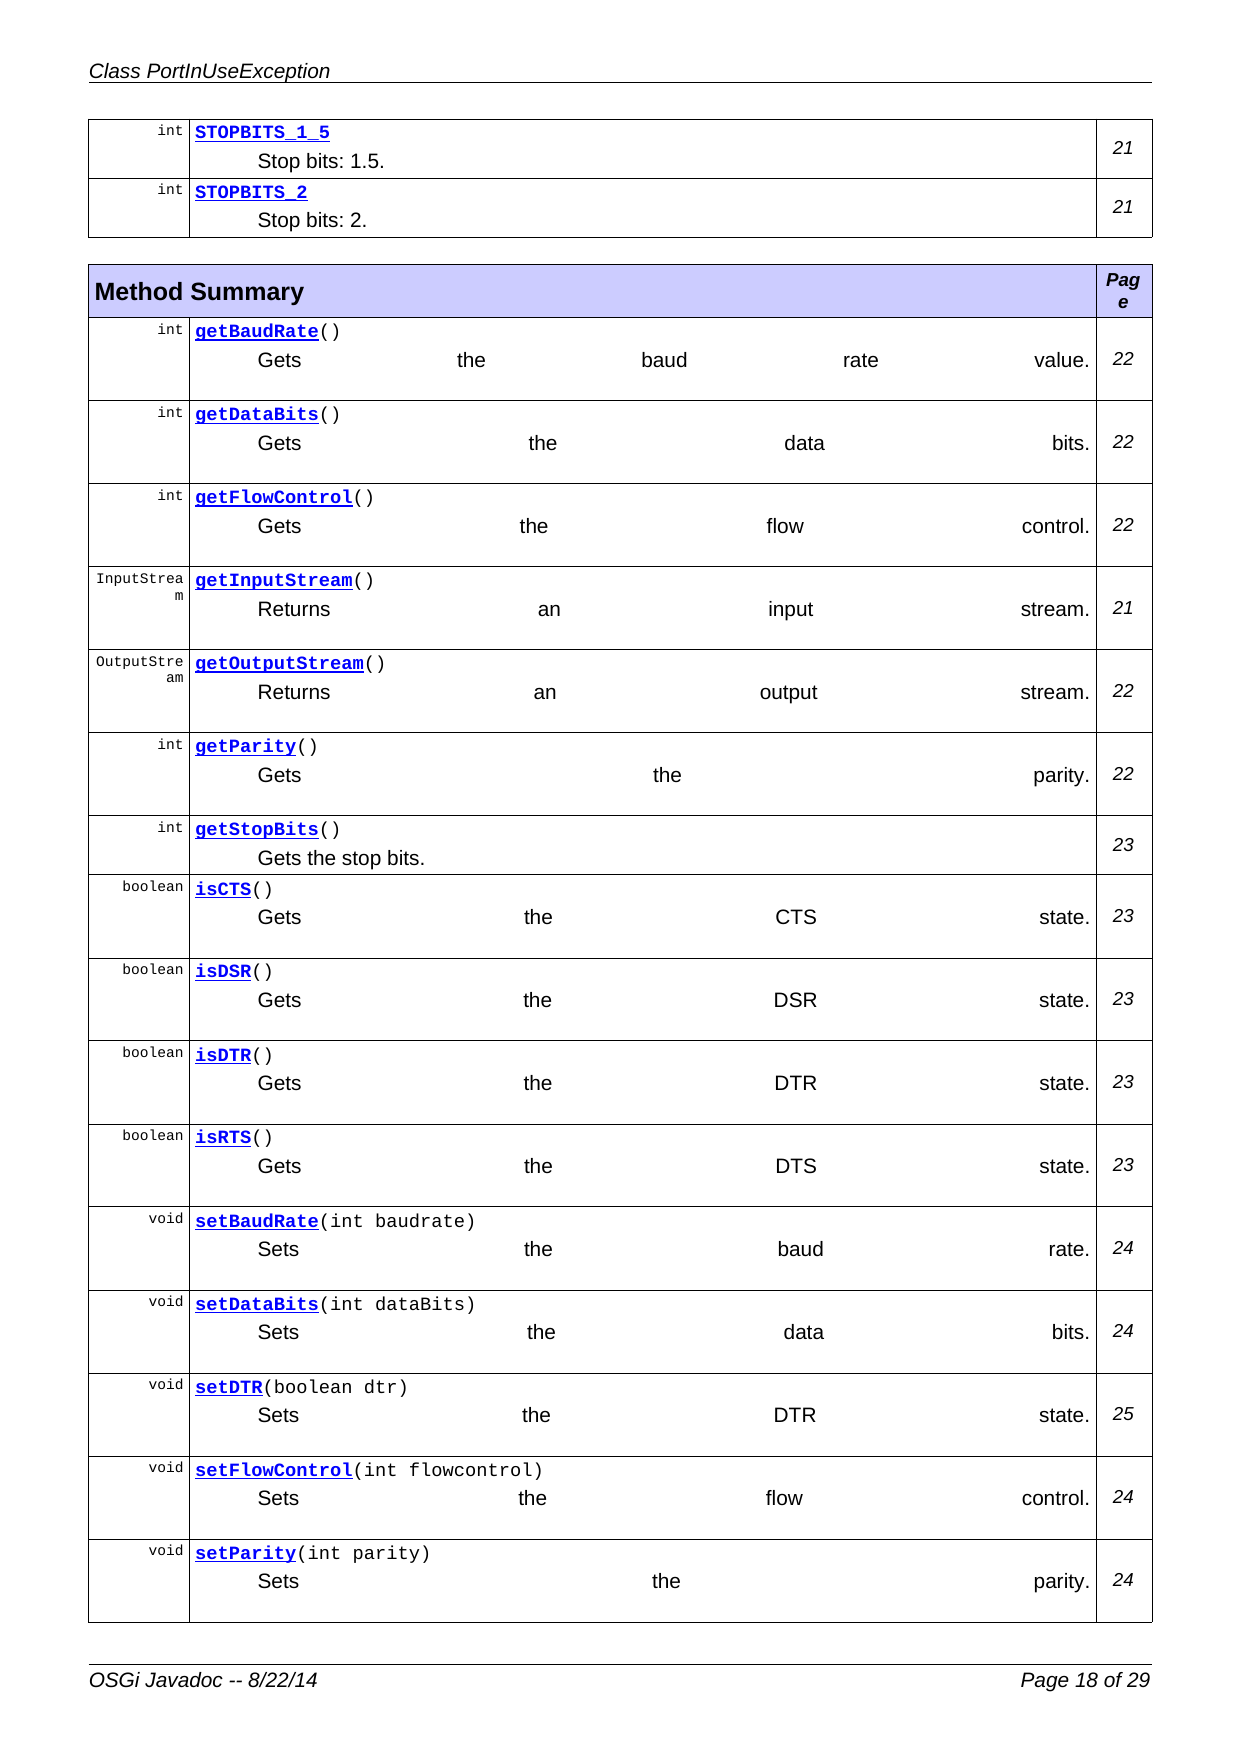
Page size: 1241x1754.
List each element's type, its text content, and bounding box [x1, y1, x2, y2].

table_cell getDataBits() Gets the data bits. [190, 401, 1096, 483]
table_cell isCTS() Gets the CTS state. [190, 875, 1096, 957]
table_cell STOPBITS_2 Stop bits: 2. [190, 179, 1096, 237]
table_cell boolean [89, 959, 189, 1040]
table_cell void [89, 1291, 189, 1372]
table_cell 23 [1097, 1125, 1152, 1206]
table_cell 22 [1097, 318, 1152, 400]
table_cell 23 [1097, 816, 1152, 874]
table_cell setParity(int parity) Sets the parity. [190, 1540, 1096, 1622]
table_cell void [89, 1540, 189, 1622]
table_cell getFlowControl() Gets the flow control. [190, 484, 1096, 566]
table_cell 24 [1097, 1540, 1152, 1622]
table_cell setBaudRate(int baudrate) Sets the baud rate. [190, 1207, 1096, 1289]
table_header Page [1097, 265, 1152, 317]
table_cell int [89, 120, 189, 177]
table_cell getInputStream() Returns an input stream. [190, 567, 1096, 649]
table_cell OutputStream [89, 650, 189, 732]
table_cell boolean [89, 1125, 189, 1206]
table_cell 24 [1097, 1291, 1152, 1372]
table_cell 24 [1097, 1207, 1152, 1289]
table_cell getParity() Gets the parity. [190, 733, 1096, 815]
table_cell boolean [89, 875, 189, 957]
table_cell getBaudRate() Gets the baud rate value. [190, 318, 1096, 400]
table_cell 21 [1097, 567, 1152, 649]
table_cell int [89, 484, 189, 566]
table_cell isRTS() Gets the DTS state. [190, 1125, 1096, 1206]
table_cell 21 [1097, 179, 1152, 237]
table_cell int [89, 733, 189, 815]
table_cell 22 [1097, 484, 1152, 566]
table_cell boolean [89, 1041, 189, 1123]
table_cell setDataBits(int dataBits) Sets the data bits. [190, 1291, 1096, 1372]
table_cell 22 [1097, 401, 1152, 483]
table_cell 21 [1097, 120, 1152, 177]
table_cell 22 [1097, 733, 1152, 815]
table_cell 23 [1097, 875, 1152, 957]
table_cell setFlowControl(int flowcontrol) Sets the flow control. [190, 1457, 1096, 1538]
table_cell int [89, 318, 189, 400]
table_header Method Summary [89, 265, 1096, 317]
table_cell void [89, 1374, 189, 1456]
table_cell InputStream [89, 567, 189, 649]
table_cell 25 [1097, 1374, 1152, 1456]
table_cell STOPBITS_1_5 Stop bits: 1.5. [190, 120, 1096, 177]
table_cell void [89, 1207, 189, 1289]
table_cell 22 [1097, 650, 1152, 732]
table_cell isDTR() Gets the DTR state. [190, 1041, 1096, 1123]
table_cell 23 [1097, 959, 1152, 1040]
table_cell 23 [1097, 1041, 1152, 1123]
table_cell int [89, 179, 189, 237]
table_cell isDSR() Gets the DSR state. [190, 959, 1096, 1040]
table_cell getOutputStream() Returns an output stream. [190, 650, 1096, 732]
table_cell void [89, 1457, 189, 1538]
table_cell setDTR(boolean dtr) Sets the DTR state. [190, 1374, 1096, 1456]
table_cell int [89, 816, 189, 874]
table_cell getStopBits() Gets the stop bits. [190, 816, 1096, 874]
table_cell 24 [1097, 1457, 1152, 1538]
table_cell int [89, 401, 189, 483]
